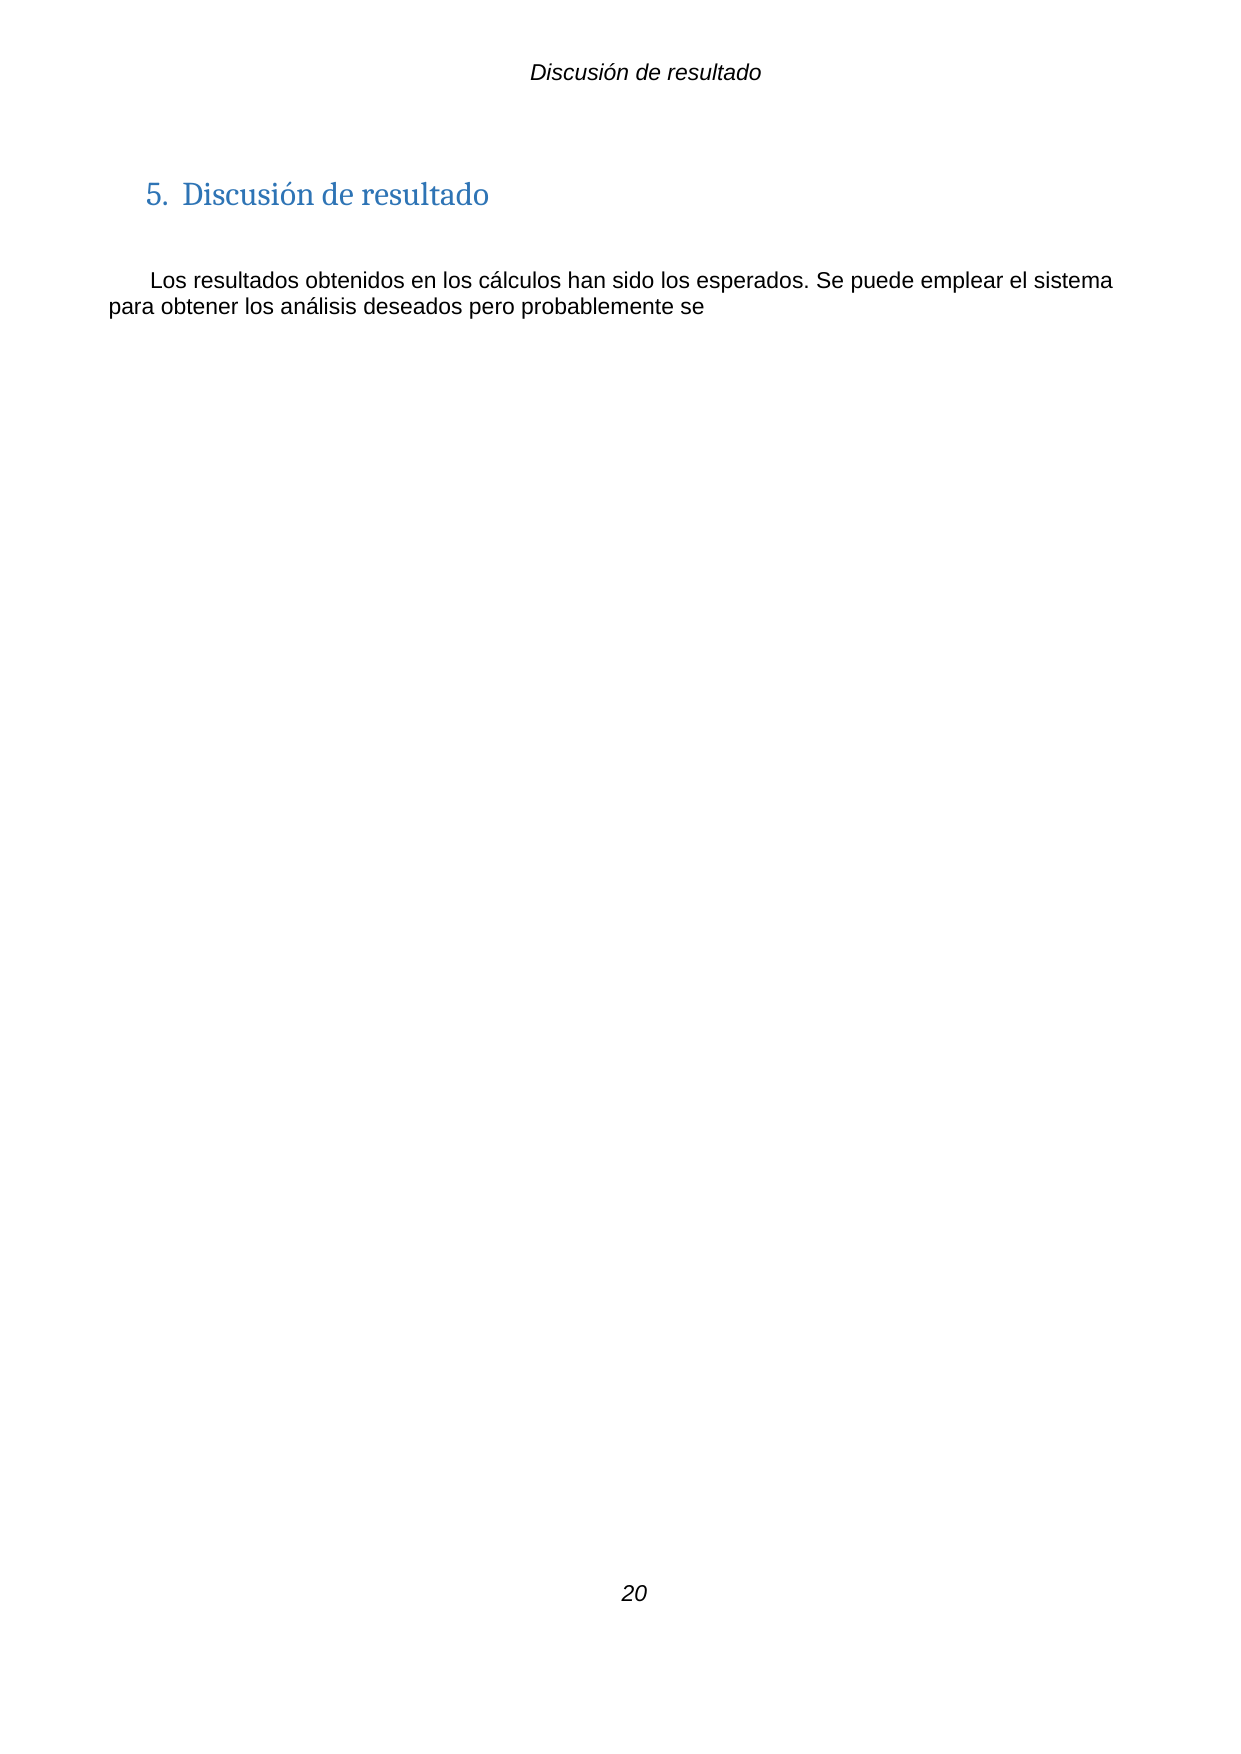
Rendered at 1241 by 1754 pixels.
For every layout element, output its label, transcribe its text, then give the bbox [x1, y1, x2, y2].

subtitle Discusión de resultado [146, 176, 1142, 214]
text Los resultados obtenidos en los cálculos han sido los esperados. Se puede emplear el sistema para obtener los análisis deseados pero probablemente se [108, 267, 1142, 319]
